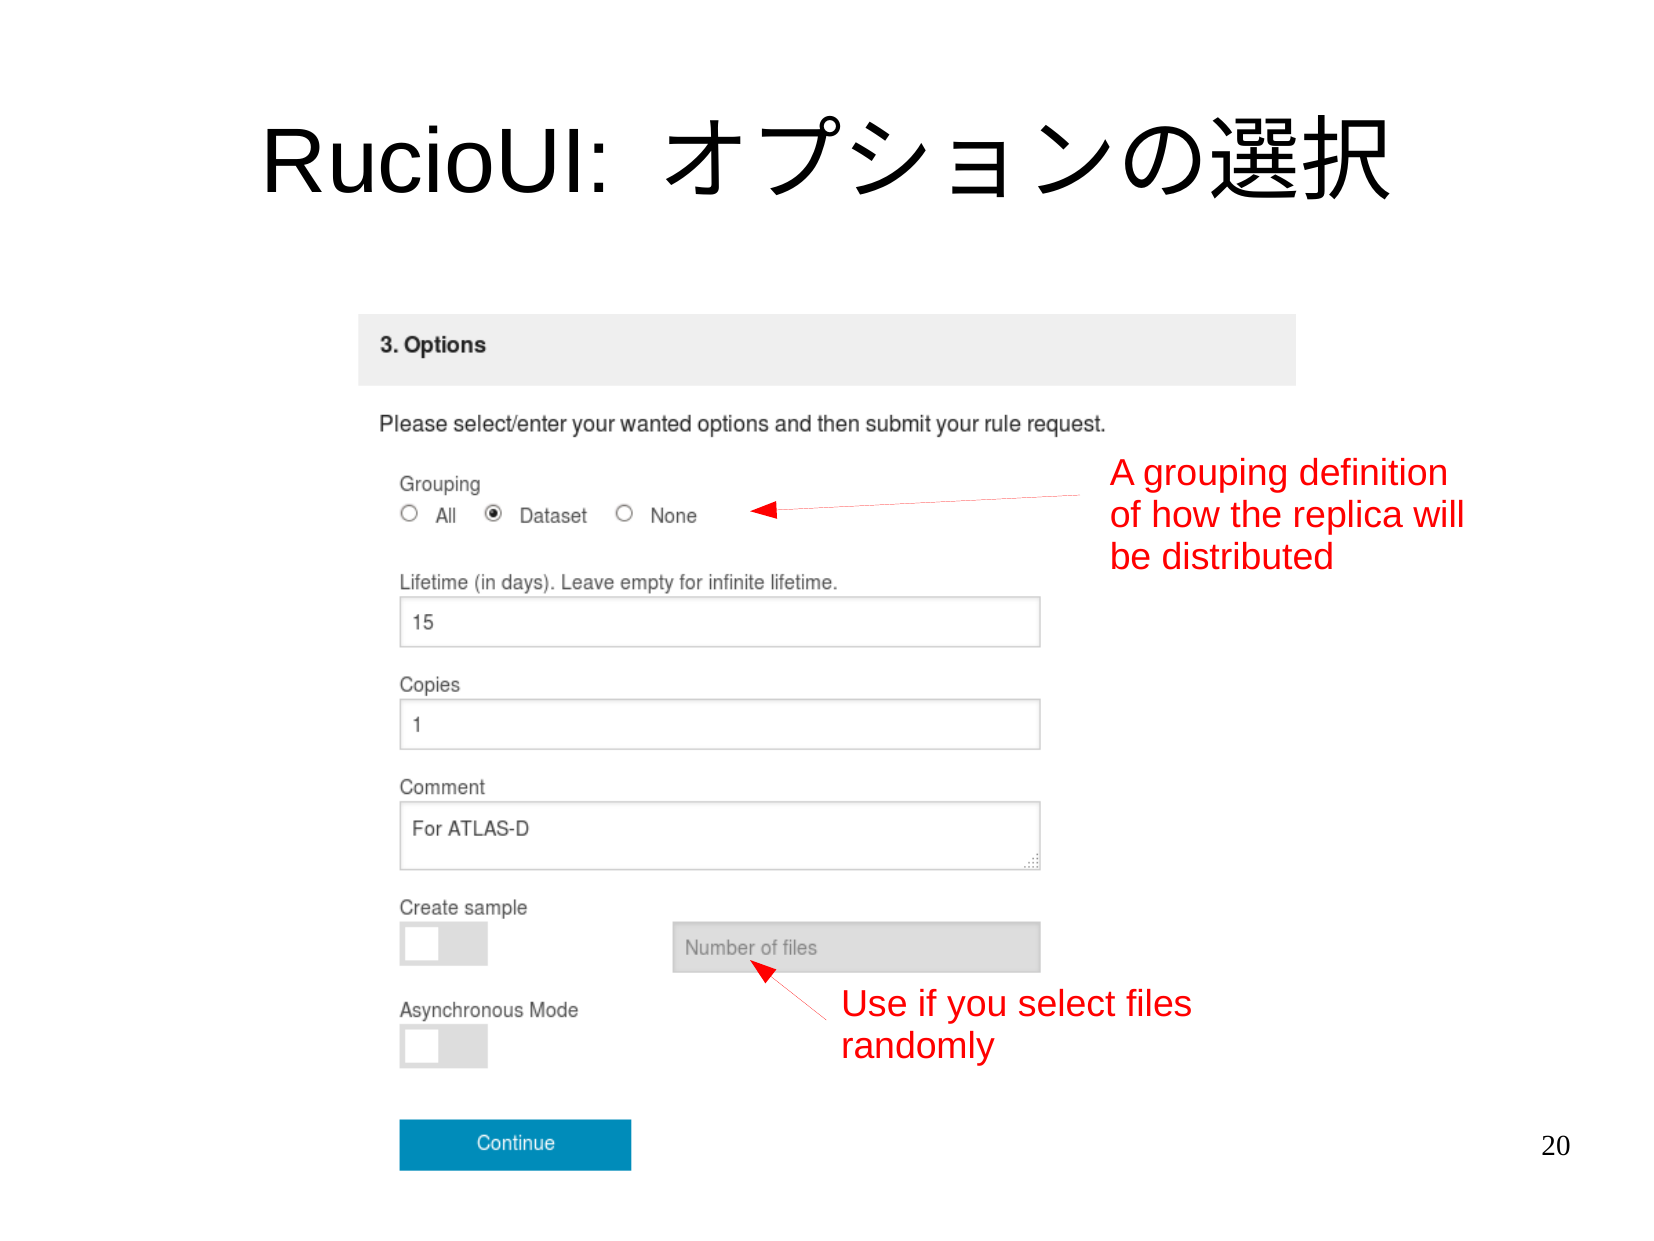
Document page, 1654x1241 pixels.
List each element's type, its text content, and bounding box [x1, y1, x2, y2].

title RucioUI: オプションの選択 [82, 49, 1571, 257]
text_box A grouping definition of how the replica will be distributed [1095, 444, 1499, 586]
text_box Use if you select files randomly [826, 975, 1231, 1074]
picture [335, 314, 1296, 1201]
